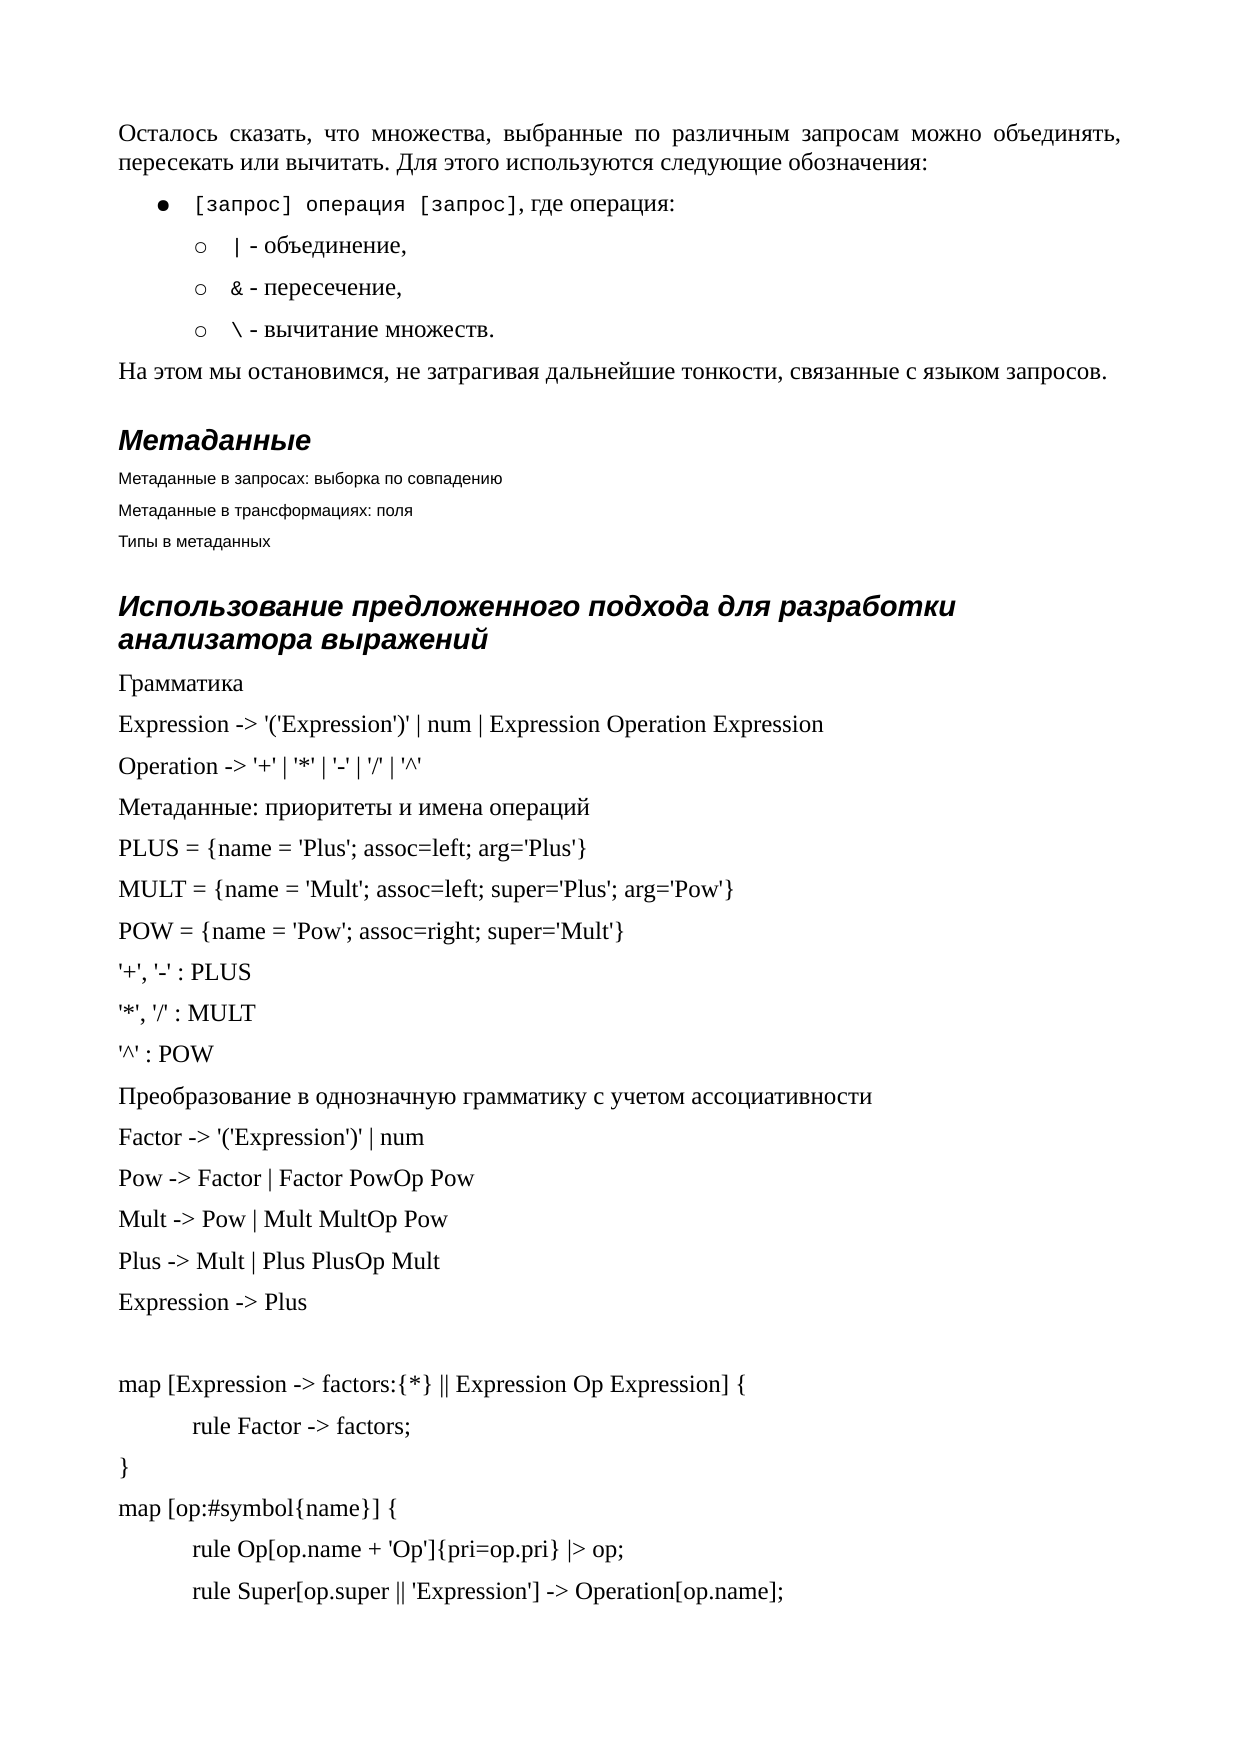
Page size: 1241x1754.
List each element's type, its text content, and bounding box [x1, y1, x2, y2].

text rule Op[op.name + 'Op']{pri=op.pri} |> op; [118, 1534, 1122, 1563]
text Осталось сказать, что множества, выбранные по различным запросам можно объединять, пересекать или вычитать. Для этого используются следующие обозначения: [118, 118, 1122, 176]
text '+', '-' : PLUS [118, 957, 1122, 986]
text Expression -> Plus [118, 1287, 1122, 1316]
text } [118, 1452, 1122, 1481]
text MULT = {name = 'Mult'; assoc=left; super='Plus'; arg='Pow'} [118, 874, 1122, 903]
text Метаданные в запросах: выборка по совпадению [118, 469, 1122, 488]
text Pow -> Factor | Factor PowOp Pow [118, 1163, 1122, 1192]
subtitle Метаданные [118, 423, 1122, 456]
text rule Factor -> factors; [118, 1411, 1122, 1439]
text Plus -> Mult | Plus PlusOp Mult [118, 1246, 1122, 1274]
list \ - вычитание множеств. [193, 314, 1122, 344]
subtitle Использование предложенного подхода для разработки анализатора выражений [118, 589, 1122, 656]
list [запрос] операция [запрос], где операция: [156, 188, 1122, 218]
text map [op:#symbol{name}] { [118, 1493, 1122, 1522]
text rule Super[op.super || 'Expression'] -> Operation[op.name]; [118, 1576, 1122, 1604]
list | - объединение, [193, 230, 1122, 260]
text Expression -> '('Expression')' | num | Expression Operation Expression [118, 709, 1122, 738]
text '^' : POW [118, 1039, 1122, 1068]
text Метаданные в трансформациях: поля [118, 500, 1122, 519]
text POW = {name = 'Pow'; assoc=right; super='Mult'} [118, 916, 1122, 944]
text На этом мы остановимся, не затрагивая дальнейшие тонкости, связанные с языком запросов. [118, 356, 1122, 385]
list & - пересечение, [193, 272, 1122, 302]
text Factor -> '('Expression')' | num [118, 1122, 1122, 1151]
text Грамматика [118, 668, 1122, 697]
text Mult -> Pow | Mult MultOp Pow [118, 1204, 1122, 1233]
text '*', '/' : MULT [118, 998, 1122, 1027]
text PLUS = {name = 'Plus'; assoc=left; arg='Plus'} [118, 833, 1122, 862]
text Метаданные: приоритеты и имена операций [118, 792, 1122, 821]
text Типы в метаданных [118, 532, 1122, 551]
text map [Expression -> factors:{*} || Expression Op Expression] { [118, 1369, 1122, 1398]
text Преобразование в однозначную грамматику с учетом ассоциативности [118, 1081, 1122, 1109]
text Operation -> '+' | '*' | '-' | '/' | '^' [118, 751, 1122, 779]
